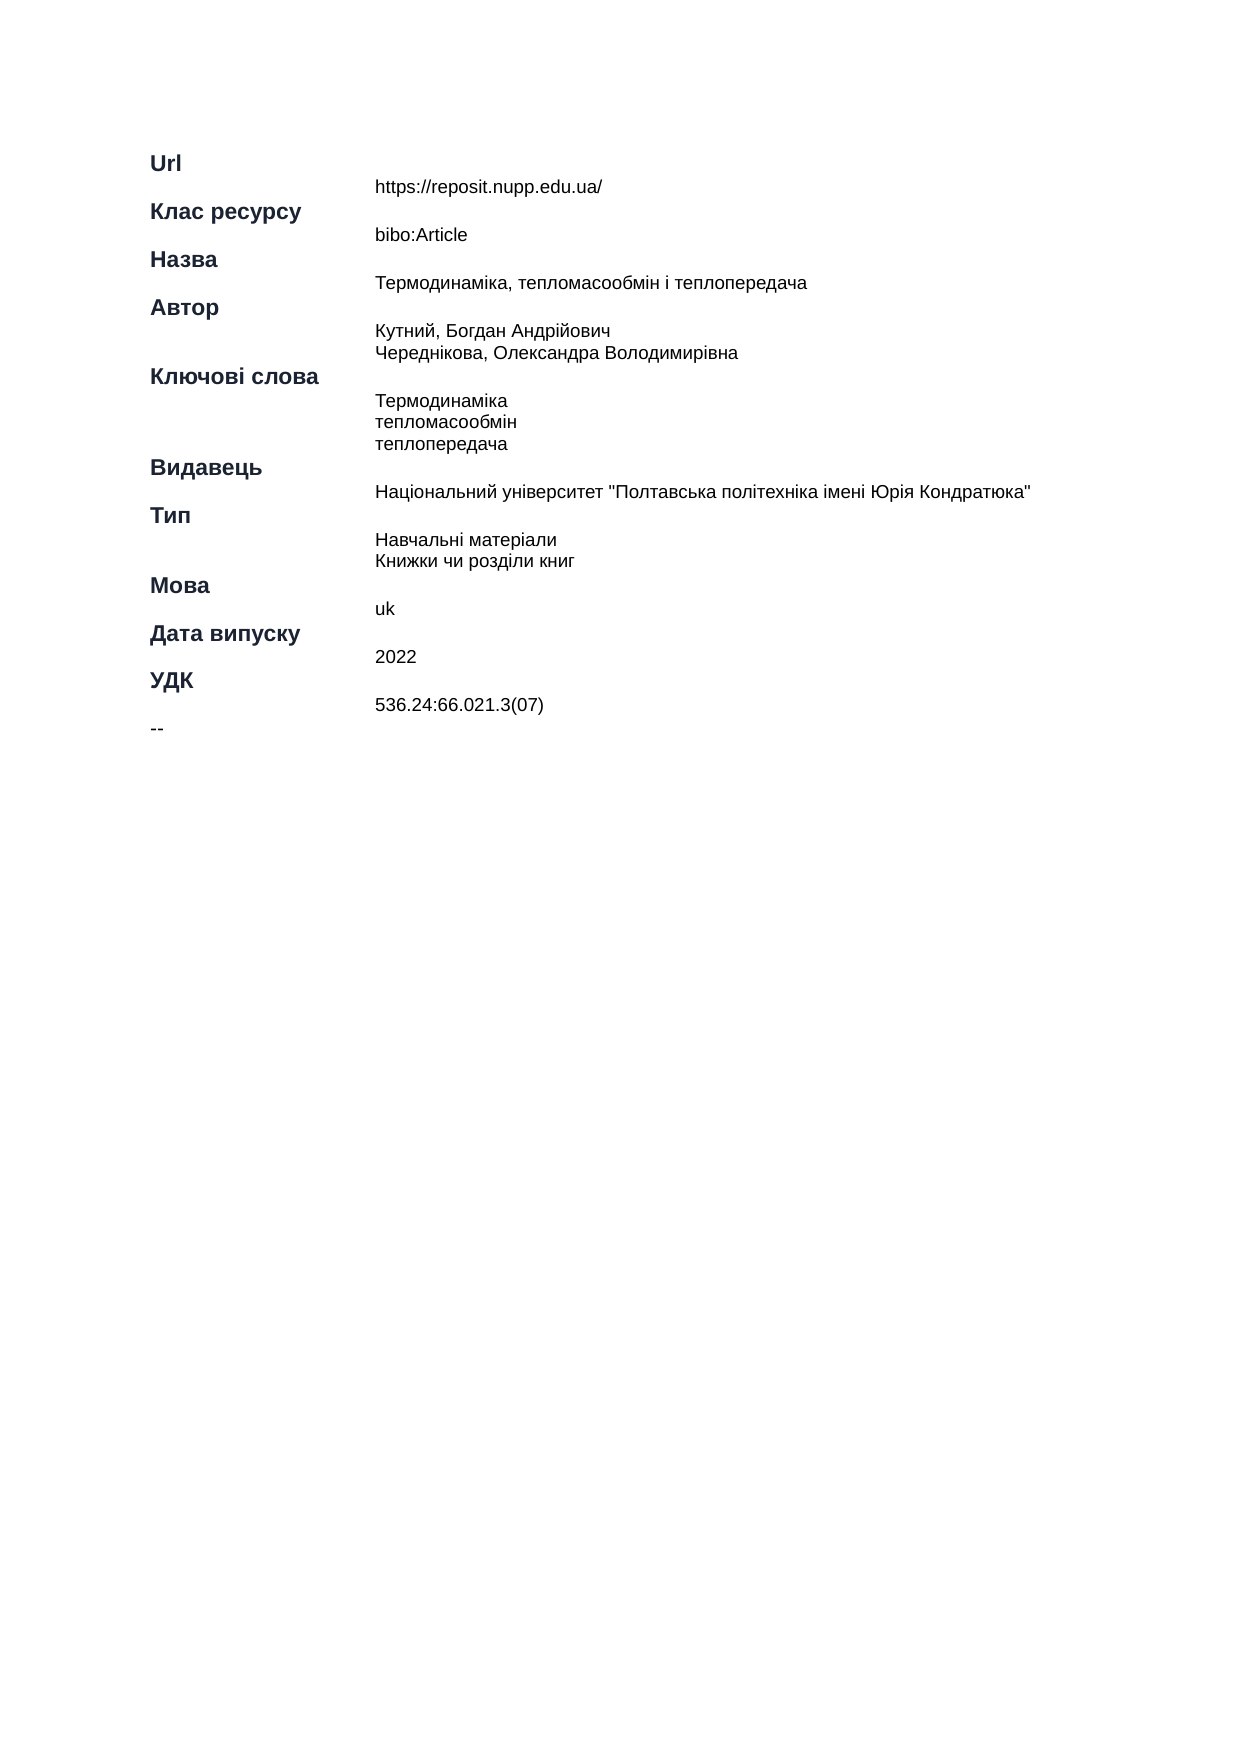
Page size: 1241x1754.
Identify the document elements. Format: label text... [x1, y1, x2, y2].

text Книжки чи розділи книг [375, 550, 1090, 572]
text https://reposit.nupp.edu.ua/ [375, 176, 1090, 198]
text Url [150, 150, 1090, 176]
text Автор [150, 294, 1090, 320]
text Клас ресурсу [150, 198, 1090, 224]
text Кутний, Богдан Андрійович [375, 320, 1090, 342]
text 536.24:66.021.3(07) [375, 694, 1090, 715]
text Череднікова, Олександра Володимирівна [375, 342, 1090, 363]
text Мова [150, 572, 1090, 598]
text Термодинаміка, тепломасообмін і теплопередача [375, 272, 1090, 294]
text теплопередача [375, 433, 1090, 454]
text -- [150, 715, 1090, 739]
text Тип [150, 502, 1090, 528]
text Термодинаміка [375, 389, 1090, 411]
text bibo:Article [375, 224, 1090, 246]
text Назва [150, 246, 1090, 272]
text УДК [150, 667, 1090, 694]
text uk [375, 598, 1090, 619]
text Національний університет "Полтавська політехніка імені Юрія Кондратюка" [375, 481, 1090, 502]
text 2022 [375, 646, 1090, 667]
text Видавець [150, 454, 1090, 481]
text Ключові слова [150, 363, 1090, 389]
text Дата випуску [150, 619, 1090, 646]
text тепломасообмін [375, 411, 1090, 433]
text Навчальні матеріали [375, 528, 1090, 550]
